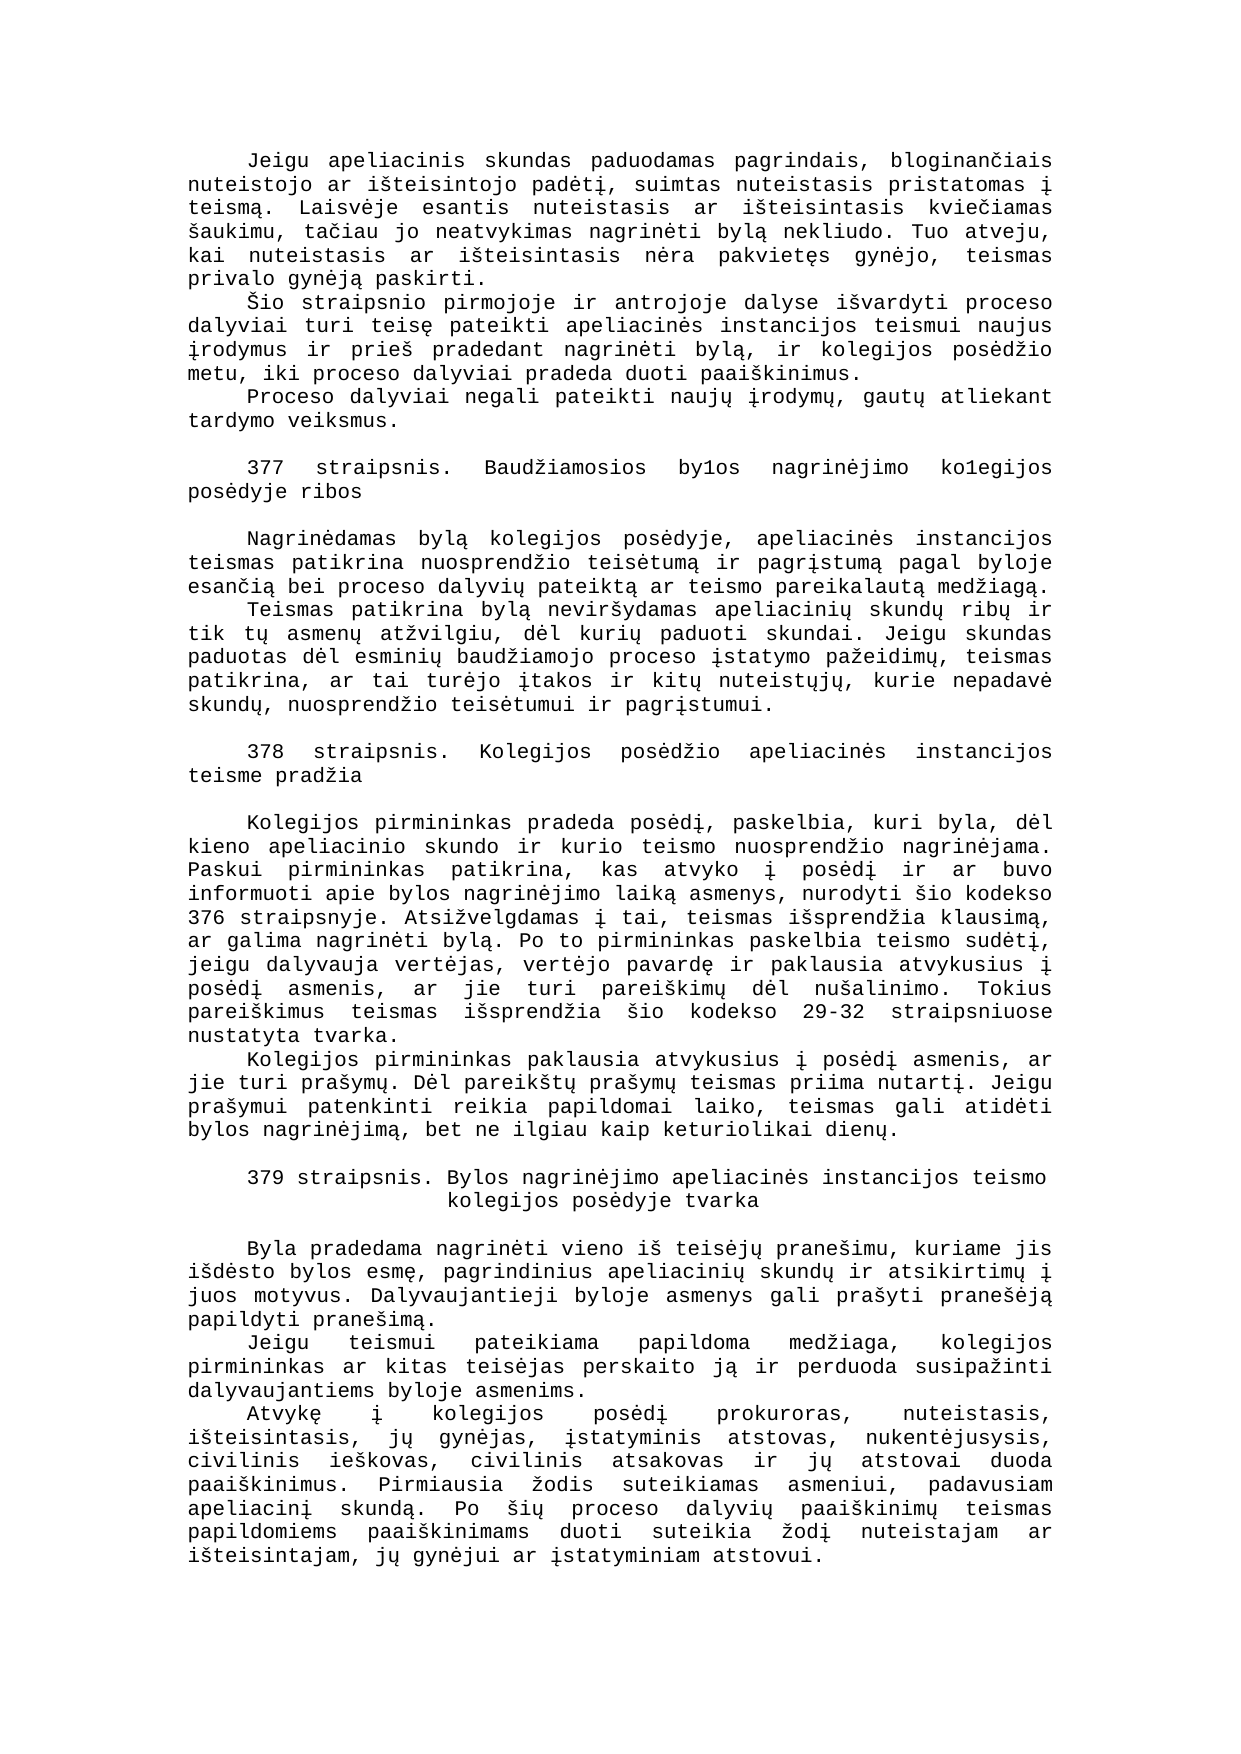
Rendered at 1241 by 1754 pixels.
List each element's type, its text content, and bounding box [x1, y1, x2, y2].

text 377 straipsnis. Baudžiamosios by1os nagrinėjimo ko1egijos posėdyje ribos [187, 457, 1053, 505]
text Kolegijos pirmininkas pradeda posėdį, paskelbia, kuri byla, dėl kieno apeliacinio skundo ir kurio teismo nuosprendžio nagrinėjama. Paskui pirmininkas patikrina, kas atvyko į posėdį ir ar buvo informuoti apie bylos nagrinėjimo laiką asmenys, nurodyti šio kodekso 376 straipsnyje. Atsižvelgdamas į tai, teismas išsprendžia klausimą, ar galima nagrinėti bylą. Po to pirmininkas paskelbia teismo sudėtį, jeigu dalyvauja vertėjas, vertėjo pavardę ir paklausia atvykusius į posėdį asmenis, ar jie turi pareiškimų dėl nušalinimo. Tokius pareiškimus teismas išsprendžia šio kodekso 29-32 straipsniuose nustatyta tvarka. [187, 812, 1053, 1048]
text Jeigu teismui pateikiama papildoma medžiaga, kolegijos pirmininkas ar kitas teisėjas perskaito ją ir perduoda susipažinti dalyvaujantiems byloje asmenims. [187, 1332, 1053, 1403]
text kolegijos posėdyje tvarka [187, 1190, 1053, 1214]
text 379 straipsnis. Bylos nagrinėjimo apeliacinės instancijos teismo [187, 1167, 1053, 1190]
text Atvykę į kolegijos posėdį prokuroras, nuteistasis, išteisintasis, jų gynėjas, įstatyminis atstovas, nukentėjusysis, civilinis ieškovas, civilinis atsakovas ir jų atstovai duoda paaiškinimus. Pirmiausia žodis suteikiamas asmeniui, padavusiam apeliacinį skundą. Po šių proceso dalyvių paaiškinimų teismas papildomiems paaiškinimams duoti suteikia žodį nuteistajam ar išteisintajam, jų gynėjui ar įstatyminiam atstovui. [187, 1403, 1053, 1569]
text Proceso dalyviai negali pateikti naujų įrodymų, gautų atliekant tardymo veiksmus. [187, 386, 1053, 434]
text 378 straipsnis. Kolegijos posėdžio apeliacinės instancijos teisme pradžia [187, 741, 1053, 788]
text Jeigu apeliacinis skundas paduodamas pagrindais, bloginančiais nuteistojo ar išteisintojo padėtį, suimtas nuteistasis pristatomas į teismą. Laisvėje esantis nuteistasis ar išteisintasis kviečiamas šaukimu, tačiau jo neatvykimas nagrinėti bylą nekliudo. Tuo atveju, kai nuteistasis ar išteisintasis nėra pakvietęs gynėjo, teismas privalo gynėją paskirti. [187, 150, 1053, 292]
text Nagrinėdamas bylą kolegijos posėdyje, apeliacinės instancijos teismas patikrina nuosprendžio teisėtumą ir pagrįstumą pagal byloje esančią bei proceso dalyvių pateiktą ar teismo pareikalautą medžiagą. [187, 528, 1053, 599]
text Teismas patikrina bylą neviršydamas apeliacinių skundų ribų ir tik tų asmenų atžvilgiu, dėl kurių paduoti skundai. Jeigu skundas paduotas dėl esminių baudžiamojo proceso įstatymo pažeidimų, teismas patikrina, ar tai turėjo įtakos ir kitų nuteistųjų, kurie nepadavė skundų, nuosprendžio teisėtumui ir pagrįstumui. [187, 599, 1053, 717]
text Kolegijos pirmininkas paklausia atvykusius į posėdį asmenis, ar jie turi prašymų. Dėl pareikštų prašymų teismas priima nutartį. Jeigu prašymui patenkinti reikia papildomai laiko, teismas gali atidėti bylos nagrinėjimą, bet ne ilgiau kaip keturiolikai dienų. [187, 1048, 1053, 1143]
text Šio straipsnio pirmojoje ir antrojoje dalyse išvardyti proceso dalyviai turi teisę pateikti apeliacinės instancijos teismui naujus įrodymus ir prieš pradedant nagrinėti bylą, ir kolegijos posėdžio metu, iki proceso dalyviai pradeda duoti paaiškinimus. [187, 292, 1053, 386]
text Byla pradedama nagrinėti vieno iš teisėjų pranešimu, kuriame jis išdėsto bylos esmę, pagrindinius apeliacinių skundų ir atsikirtimų į juos motyvus. Dalyvaujantieji byloje asmenys gali prašyti pranešėją papildyti pranešimą. [187, 1238, 1053, 1332]
